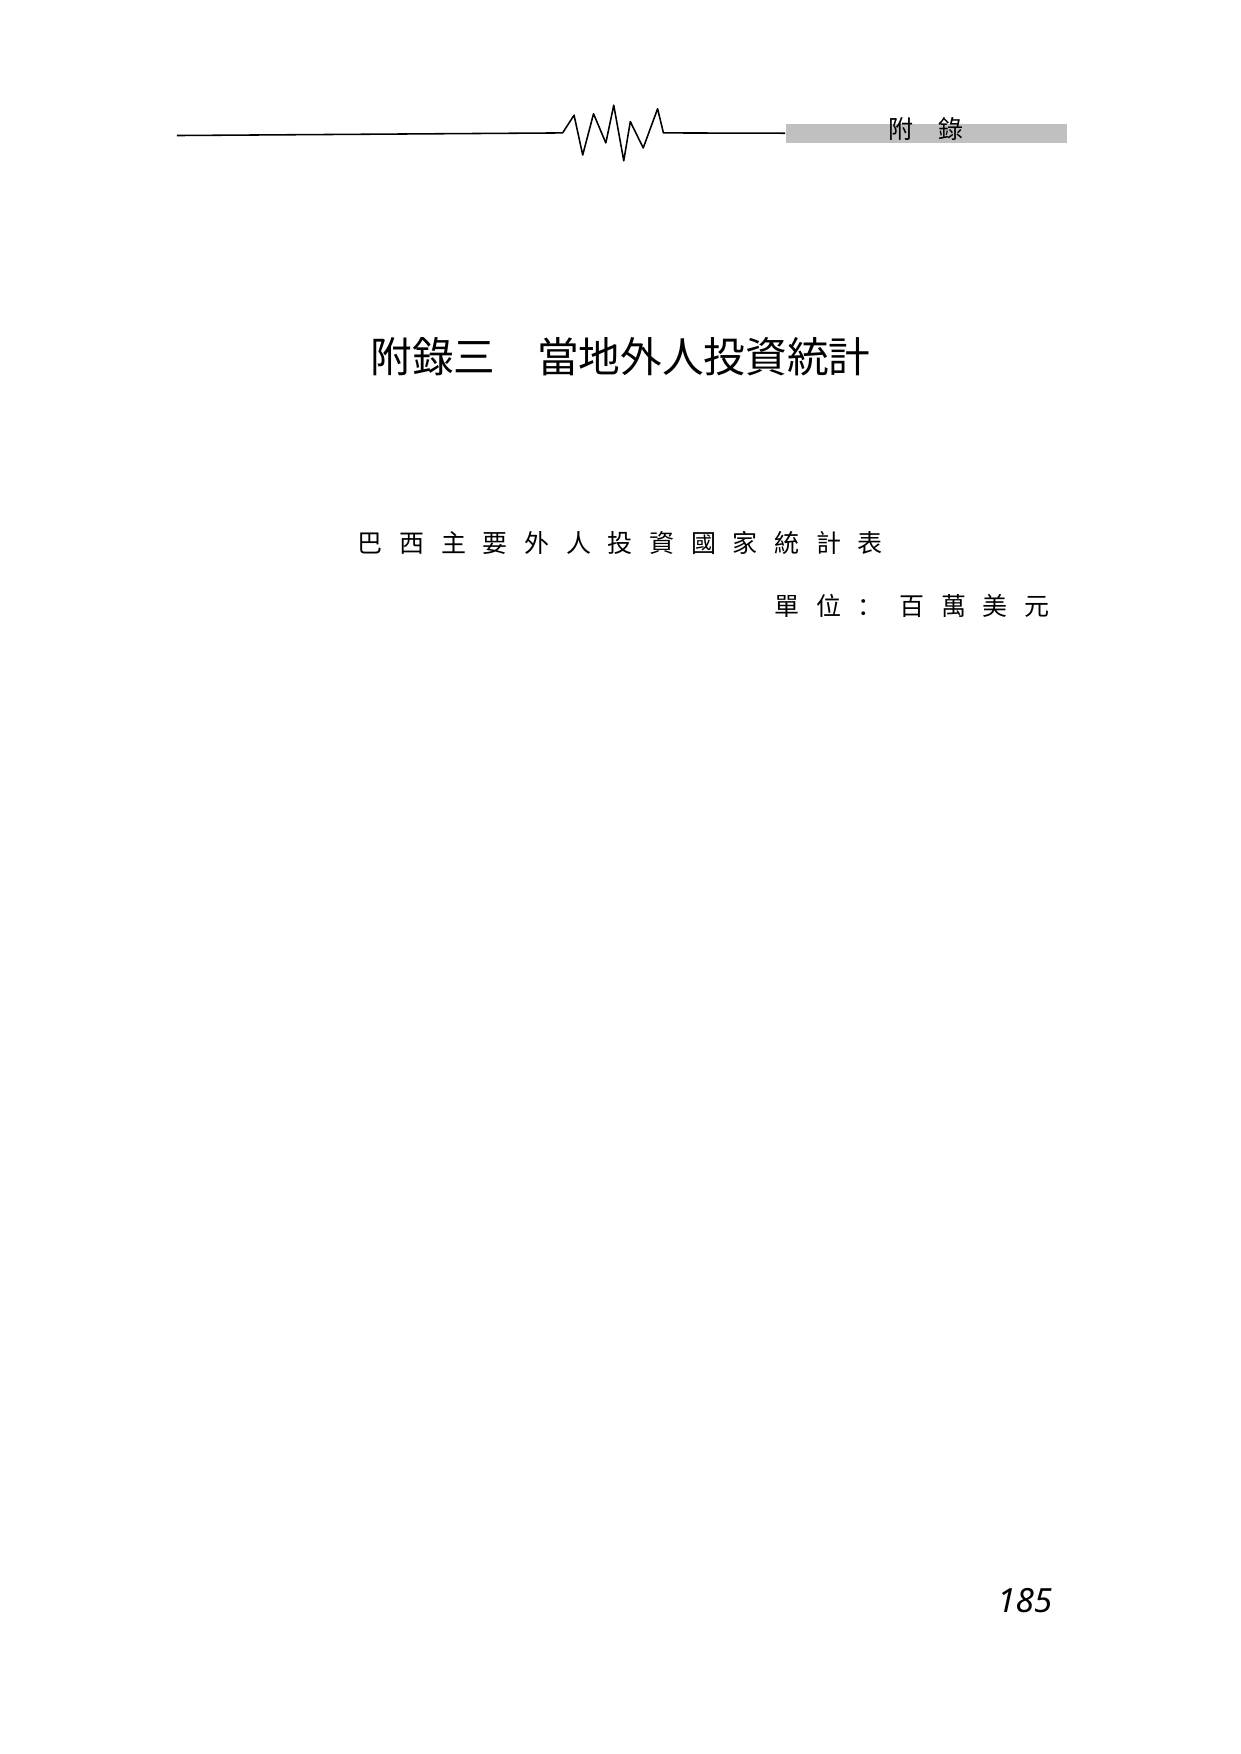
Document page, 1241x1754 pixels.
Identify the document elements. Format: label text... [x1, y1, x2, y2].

text 附錄三 當地外人投資統計 [183, 313, 1058, 375]
text 巴西主要外人投資國家統計表 [183, 500, 1058, 563]
text 單位：百萬美元 [183, 563, 1058, 625]
